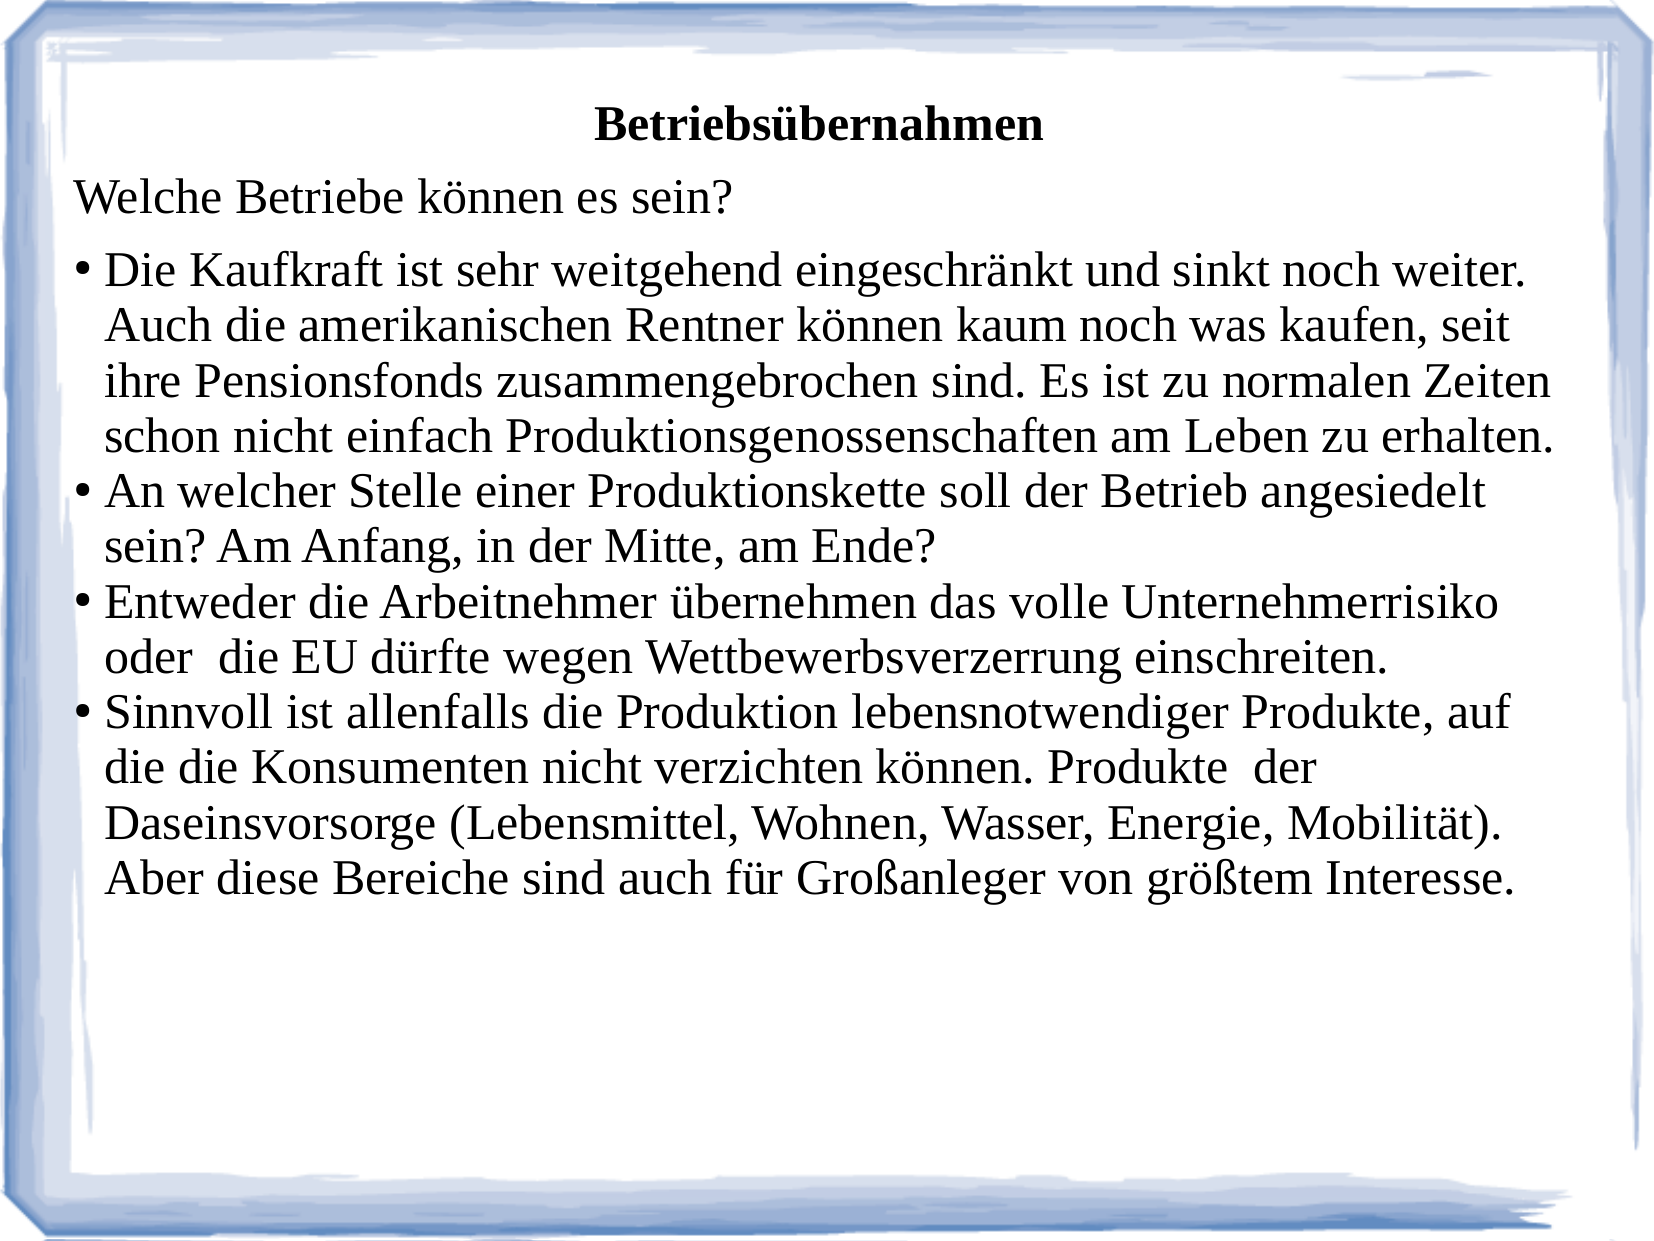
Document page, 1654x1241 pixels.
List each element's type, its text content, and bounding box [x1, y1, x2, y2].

picture [0, 0, 1654, 1241]
text_box Betriebsübernahmen Welche Betriebe können es sein? Die Kaufkraft ist sehr weitgehend eingeschränkt und sinkt noch weiter. Auch die amerikanischen Rentner können kaum noch was kaufen, seit ihre Pensionsfonds zusammengebrochen sind. Es ist zu normalen Zeiten schon nicht einfach Produktionsgenossenschaften am Leben zu erhalten. An welcher Stelle einer Produktionskette soll der Betrieb angesiedelt sein? Am Anfang, in der Mitte, am Ende? Entweder die Arbeitnehmer übernehmen das volle Unternehmerrisiko oder die EU dürfte wegen Wettbewerbsverzerrung einschreiten. Sinnvoll ist allenfalls die Produktion lebensnotwendiger Produkte, auf die die Konsumenten nicht verzichten können. Produkte der Daseinsvorsorge (Lebensmittel, Wohnen, Wasser, Energie, Mobilität). Aber diese Bereiche sind auch für Großanleger von größtem Interesse. [59, 88, 1580, 996]
